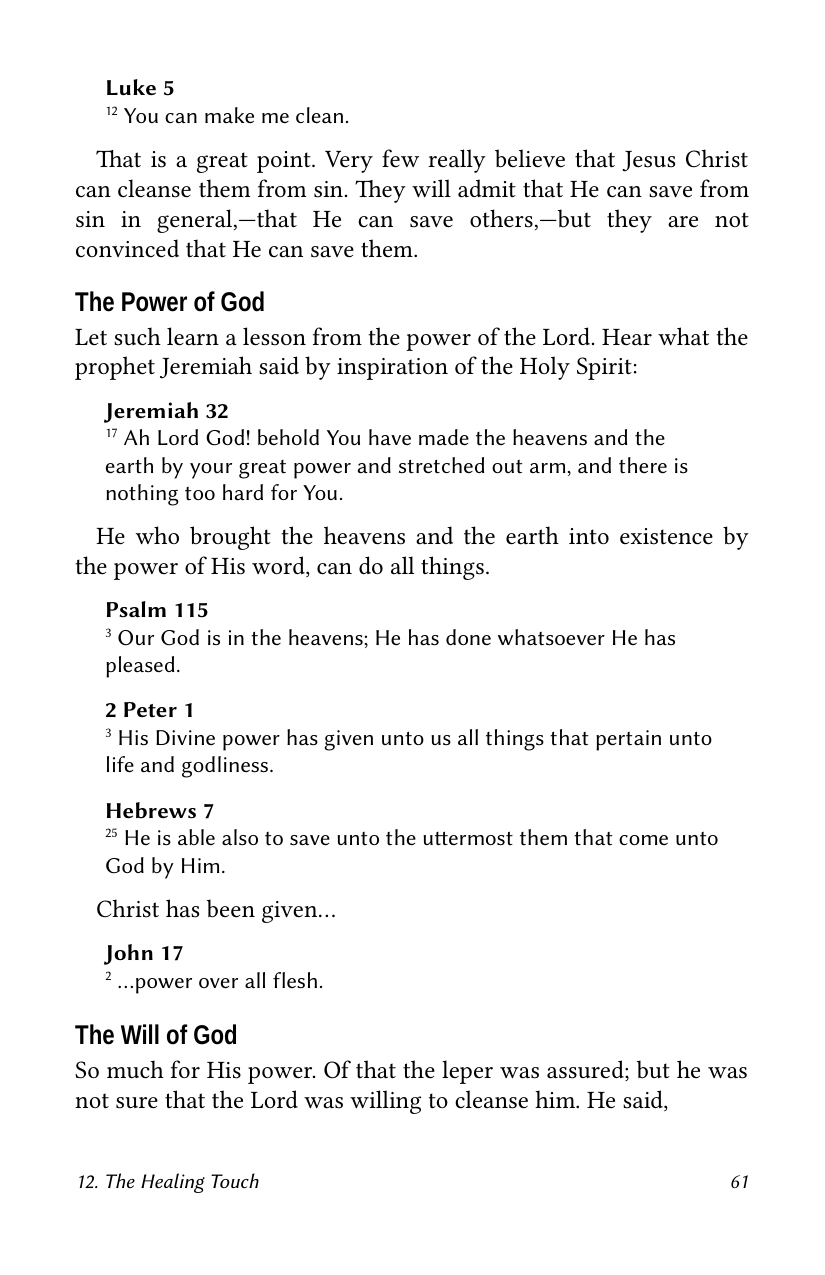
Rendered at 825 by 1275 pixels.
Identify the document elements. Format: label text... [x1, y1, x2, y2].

text Hebrews 7 [105, 798, 750, 824]
text Christ has been given... [75, 895, 750, 924]
text That is a great point. Very few really believe that Jesus Christ can cleanse them from sin. They will admit that He can save from sin in general,—that He can save others,—but they are not convinced that He can save them. [75, 145, 750, 263]
text 2 Peter 1 [105, 697, 750, 723]
subtitle The Power of God [75, 286, 750, 317]
subtitle The Will of God [75, 1019, 750, 1050]
text John 17 [105, 940, 750, 966]
text 12 You can make me clean. [105, 103, 720, 129]
text 2 ...power over all flesh. [105, 968, 720, 994]
text He who brought the heavens and the earth into existence by the power of His word, can do all things. [75, 522, 750, 581]
text Let such learn a lesson from the power of the Lord. Hear what the prophet Jeremiah said by inspiration of the Holy Spirit: [75, 323, 750, 381]
text 3 Our God is in the heavens; He has done whatsoever He has pleased. [105, 625, 720, 678]
text 3 His Divine power has given unto us all things that pertain unto life and godliness. [105, 725, 720, 778]
text 25 He is able also to save unto the uttermost them that come unto God by Him. [105, 825, 720, 879]
text Luke 5 [105, 75, 750, 101]
text So much for His power. Of that the leper was assured; but he was not sure that the Lord was willing to cleanse him. He said, [75, 1056, 750, 1114]
text 17 Ah Lord God! behold You have made the heavens and the earth by your great power and stretched out arm, and there is nothing too hard for You. [105, 425, 720, 506]
text Psalm 115 [105, 597, 750, 623]
text Jeremiah 32 [105, 397, 750, 424]
